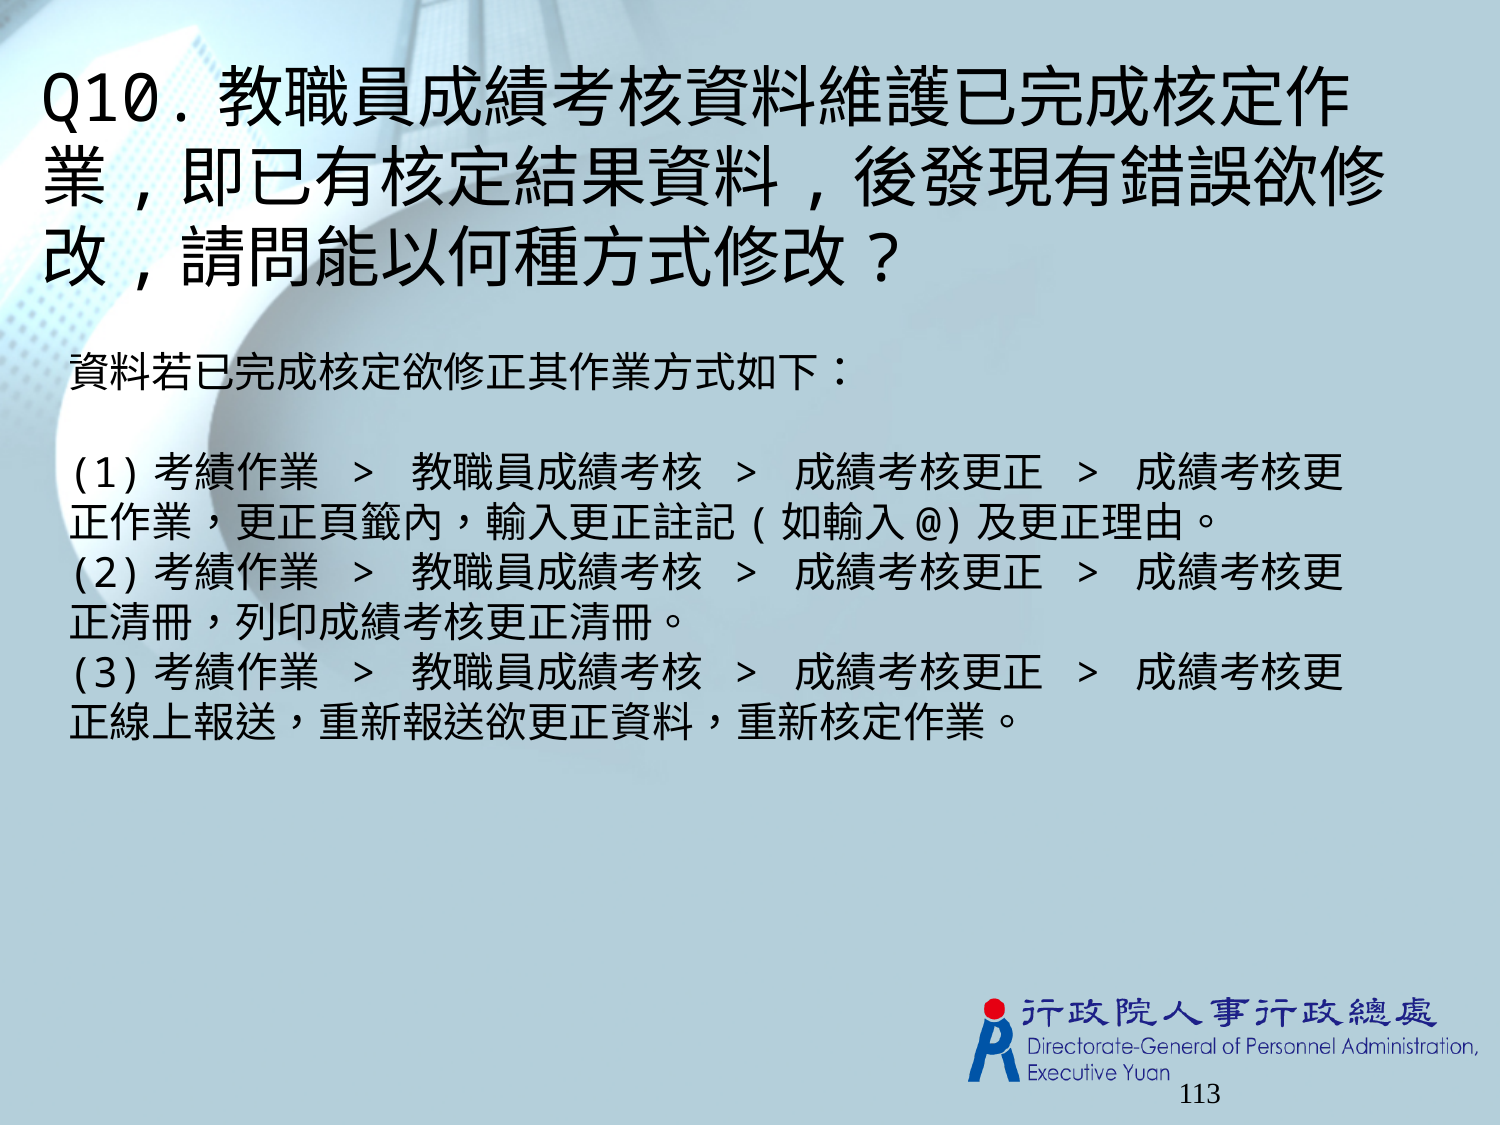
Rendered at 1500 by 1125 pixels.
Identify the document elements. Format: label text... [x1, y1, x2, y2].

text_box [1163, 1066, 1477, 1125]
text_box 資料若已完成核定欲修正其作業方式如下： (1)考績作業 > 教職員成績考核 > 成績考核更正 > 成績考核更正作業，更正頁籤內，輸入更正註記(如輸入@)及更正理由。 (2)考績作業 > 教職員成績考核 > 成績考核更正 > 成績考核更正清冊，列印成績考核更正清冊。 (3)考績作業 > 教職員成績考核 > 成績考核更正 > 成績考核更正線上報送，重新報送欲更正資料，重新核定作業。 [53, 338, 1400, 753]
text_box Q10.教職員成績考核資料維護已完成核定作業,即已有核定結果資料,後發現有錯誤欲修改,請問能以何種方式修改? [41, 55, 1388, 295]
